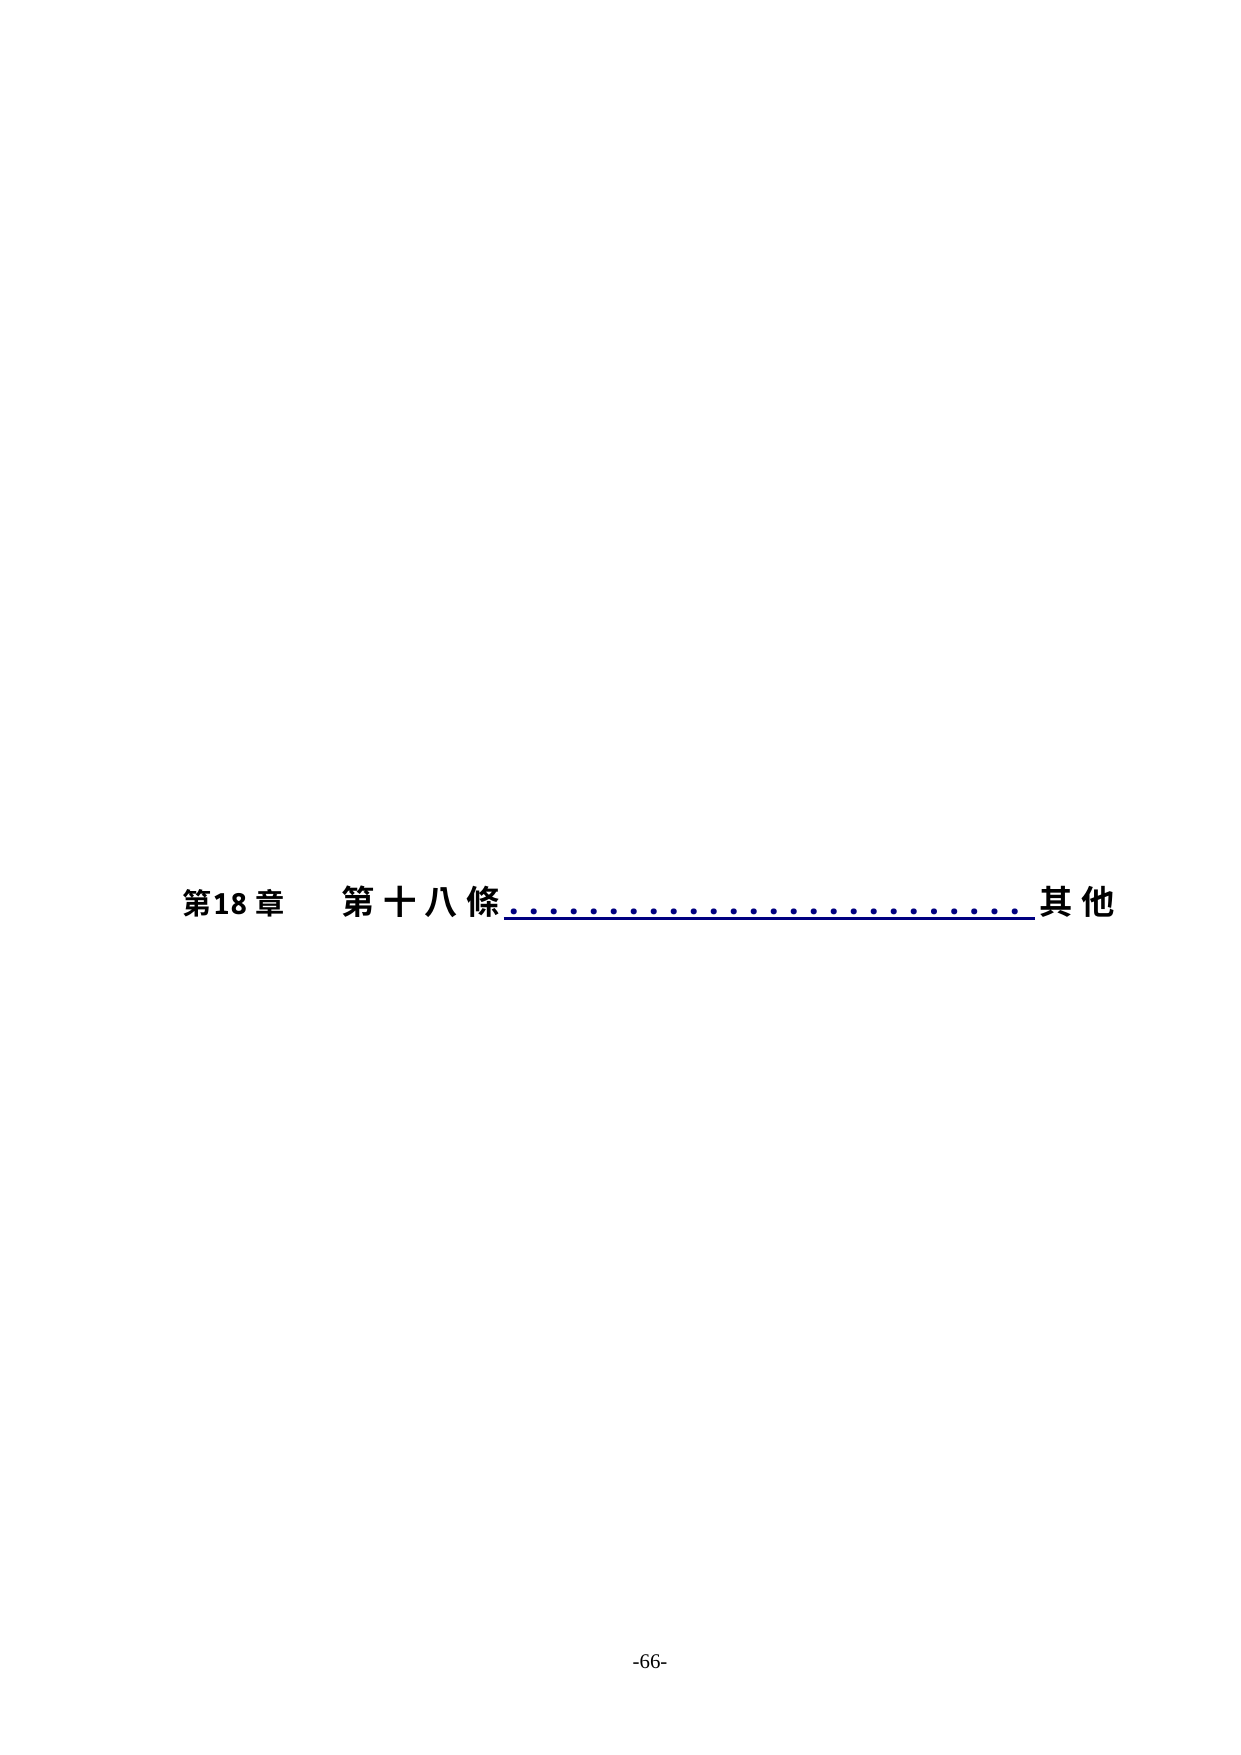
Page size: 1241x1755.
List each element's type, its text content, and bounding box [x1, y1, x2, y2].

subtitle 第十八條 其他 63 [181, 859, 1118, 921]
